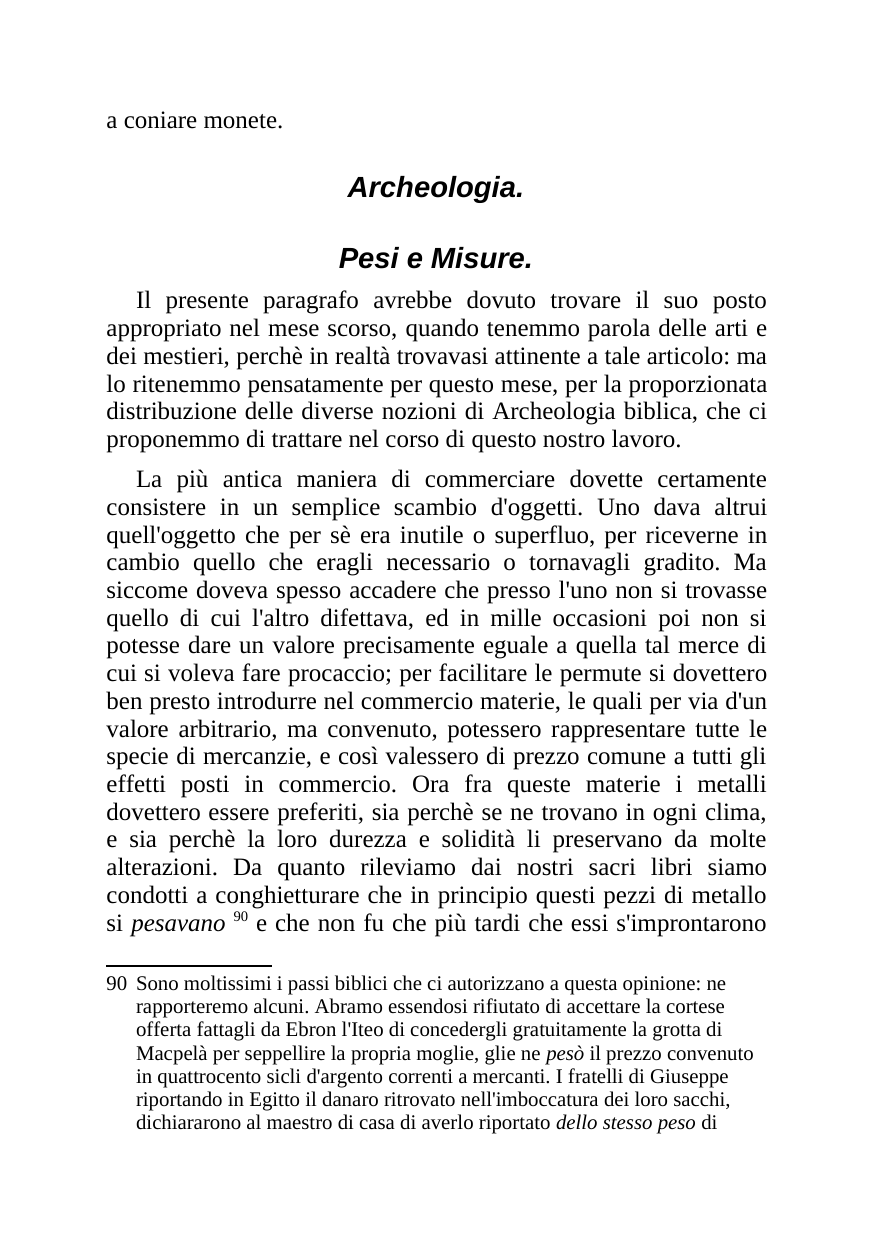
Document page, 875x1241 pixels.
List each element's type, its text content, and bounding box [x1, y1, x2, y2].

text La più antica maniera di commerciare dovette certamente consistere in un semplice scambio d'oggetti. Uno dava altrui quell'oggetto che per sè era inutile o superfluo, per riceverne in cambio quello che eragli necessario o tornavagli gradito. Ma siccome doveva spesso accadere che presso l'uno non si trovasse quello di cui l'altro difettava, ed in mille occasioni poi non si potesse dare un valore precisamente eguale a quella tal merce di cui si voleva fare procaccio; per facilitare le permute si dovettero ben presto introdurre nel commercio materie, le quali per via d'un valore arbitrario, ma convenuto, potessero rappresentare tutte le specie di mercanzie, e così valessero di prezzo comune a tutti gli effetti posti in commercio. Ora fra queste materie i metalli dovettero essere preferiti, sia perchè se ne trovano in ogni clima, e sia perchè la loro durezza e solidità li preservano da molte alterazioni. Da quanto rileviamo dai nostri sacri libri siamo condotti a conghietturare che in principio questi pezzi di metallo si pesavano e che non fu che più tardi che essi s'improntarono [106, 465, 768, 936]
text Sono moltissimi i passi biblici che ci autorizzano a questa opinione: ne rapporteremo alcuni. Abramo essendosi rifiutato di accettare la cortese offerta fattagli da Ebron l'Iteo di concedergli gratuitamente la grotta di Macpelà per seppellire la propria moglie, glie ne pesò il prezzo convenuto in quattrocento sicli d'argento correnti a mercanti. I fratelli di Giuseppe riportando in Egitto il danaro ritrovato nell'imboccatura dei loro sacchi, dichiararono al maestro di casa di averlo riportato dello stesso peso di [106, 972, 768, 1134]
text a coniare monete. [106, 106, 768, 134]
text Il presente paragrafo avrebbe dovuto trovare il suo posto appropriato nel mese scorso, quando tenemmo parola delle arti e dei mestieri, perchè in realtà trovavasi attinente a tale articolo: ma lo ritenemmo pensatamente per questo mese, per la proporzionata distribuzione delle diverse nozioni di Archeologia biblica, che ci proponemmo di trattare nel corso di questo nostro lavoro. [106, 287, 768, 453]
subtitle Pesi e Misure. [106, 242, 768, 274]
subtitle Archeologia. [106, 171, 768, 204]
